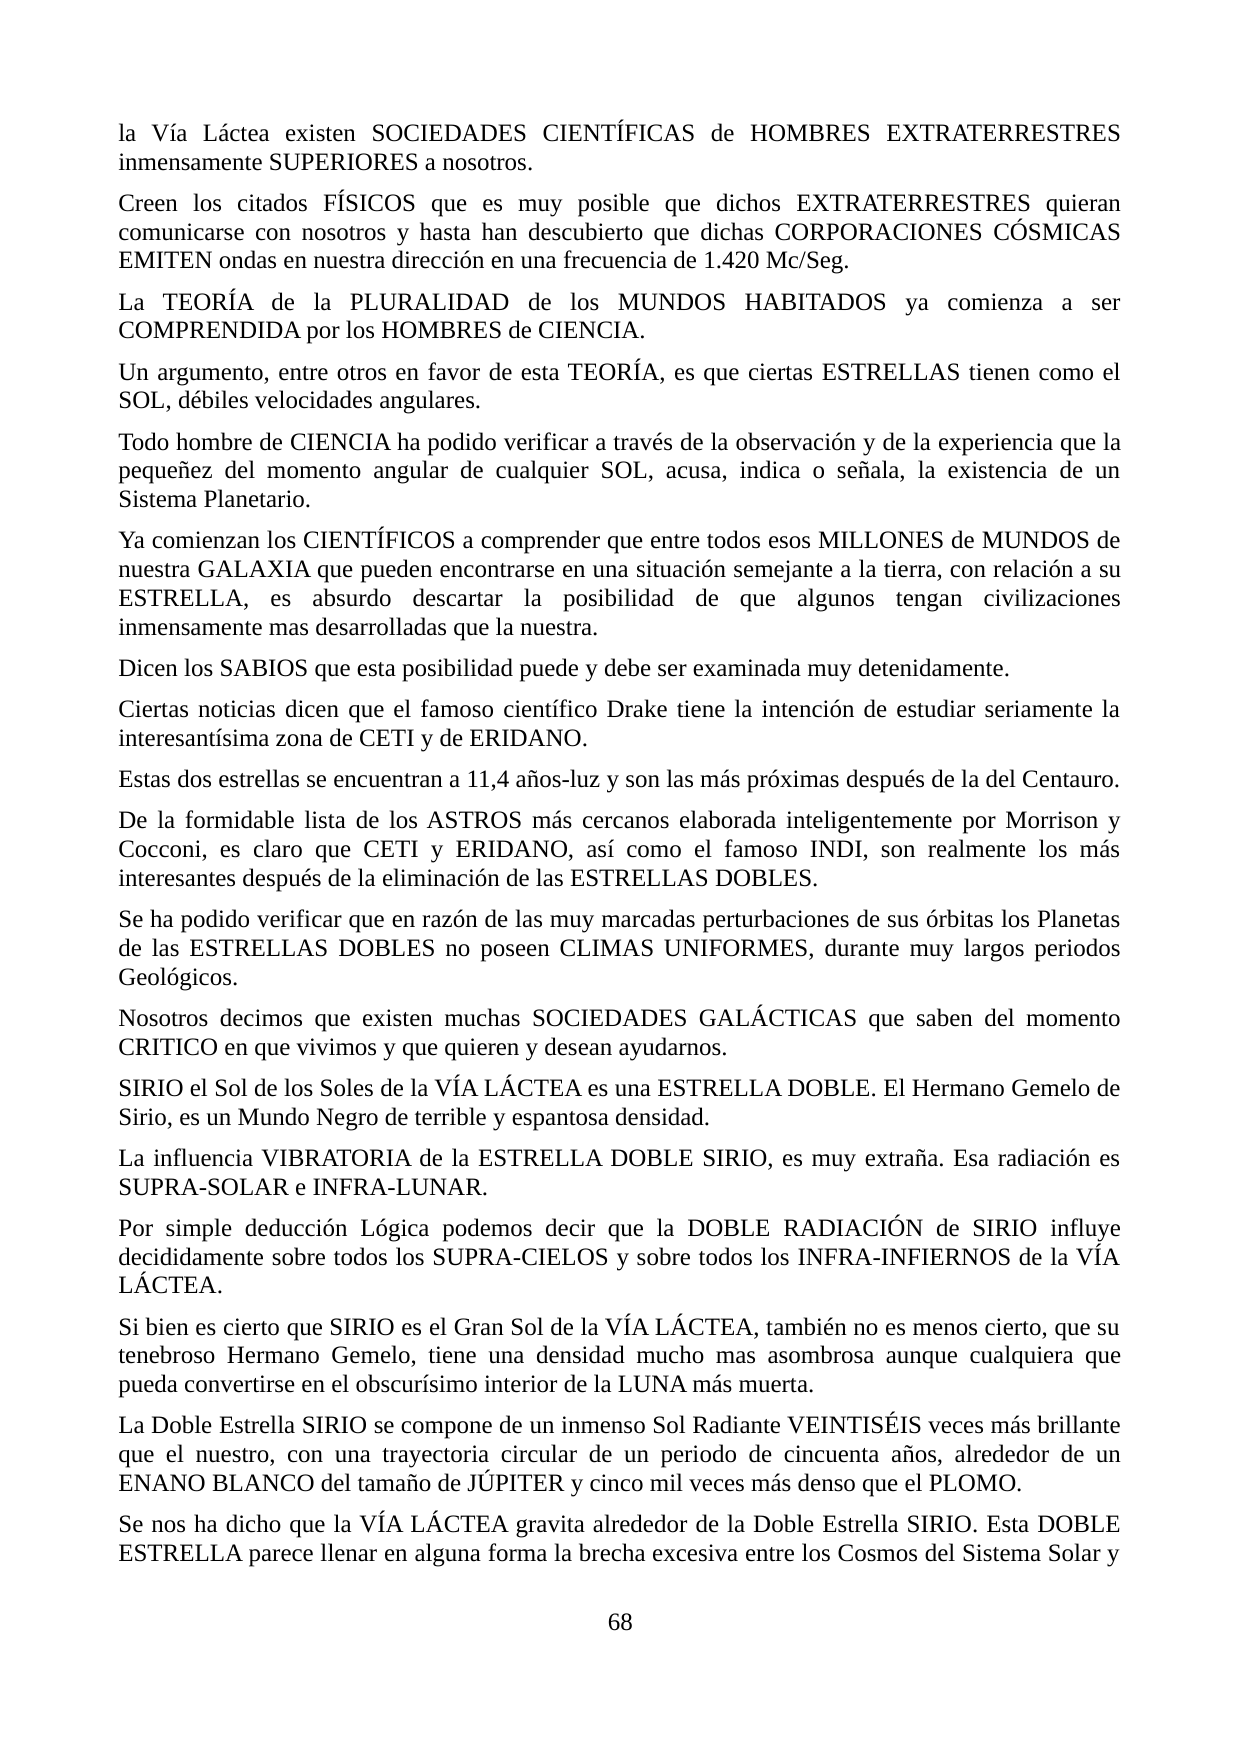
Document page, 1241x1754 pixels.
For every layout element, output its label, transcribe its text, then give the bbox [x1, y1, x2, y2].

text Nosotros decimos que existen muchas SOCIEDADES GALÁCTICAS que saben del momento CRITICO en que vivimos y que quieren y desean ayudarnos. [118, 1003, 1122, 1061]
text Estas dos estrellas se encuentran a 11,4 años-luz y son las más próximas después de la del Centauro. [118, 764, 1122, 793]
text Se ha podido verificar que en razón de las muy marcadas perturbaciones de sus órbitas los Planetas de las ESTRELLAS DOBLES no poseen CLIMAS UNIFORMES, durante muy largos periodos Geológicos. [118, 904, 1122, 991]
text SIRIO el Sol de los Soles de la VÍA LÁCTEA es una ESTRELLA DOBLE. El Hermano Gemelo de Sirio, es un Mundo Negro de terrible y espantosa densidad. [118, 1073, 1122, 1131]
text Todo hombre de CIENCIA ha podido verificar a través de la observación y de la experiencia que la pequeñez del momento angular de cualquier SOL, acusa, indica o señala, la existencia de un Sistema Planetario. [118, 427, 1122, 513]
text La Doble Estrella SIRIO se compone de un inmenso Sol Radiante VEINTISÉIS veces más brillante que el nuestro, con una trayectoria circular de un periodo de cincuenta años, alrededor de un ENANO BLANCO del tamaño de JÚPITER y cinco mil veces más denso que el PLOMO. [118, 1411, 1122, 1497]
text Si bien es cierto que SIRIO es el Gran Sol de la VÍA LÁCTEA, también no es menos cierto, que su tenebroso Hermano Gemelo, tiene una densidad mucho mas asombrosa aunque cualquiera que pueda convertirse en el obscurísimo interior de la LUNA más muerta. [118, 1312, 1122, 1398]
text la Vía Láctea existen SOCIEDADES CIENTÍFICAS de HOMBRES EXTRATERRESTRES inmensamente SUPERIORES a nosotros. [118, 118, 1122, 176]
text Ya comienzan los CIENTÍFICOS a comprender que entre todos esos MILLONES de MUNDOS de nuestra GALAXIA que pueden encontrarse en una situación semejante a la tierra, con relación a su ESTRELLA, es absurdo descartar la posibilidad de que algunos tengan civilizaciones inmensamente mas desarrolladas que la nuestra. [118, 526, 1122, 641]
text La influencia VIBRATORIA de la ESTRELLA DOBLE SIRIO, es muy extraña. Esa radiación es SUPRA-SOLAR e INFRA-LUNAR. [118, 1143, 1122, 1201]
text Se nos ha dicho que la VÍA LÁCTEA gravita alrededor de la Doble Estrella SIRIO. Esta DOBLE ESTRELLA parece llenar en alguna forma la brecha excesiva entre los Cosmos del Sistema Solar y [118, 1509, 1122, 1567]
text Un argumento, entre otros en favor de esta TEORÍA, es que ciertas ESTRELLAS tienen como el SOL, débiles velocidades angulares. [118, 357, 1122, 414]
text Creen los citados FÍSICOS que es muy posible que dichos EXTRATERRESTRES quieran comunicarse con nosotros y hasta han descubierto que dichas CORPORACIONES CÓSMICAS EMITEN ondas en nuestra dirección en una frecuencia de 1.420 Mc/Seg. [118, 188, 1122, 274]
text La TEORÍA de la PLURALIDAD de los MUNDOS HABITADOS ya comienza a ser COMPRENDIDA por los HOMBRES de CIENCIA. [118, 287, 1122, 344]
text De la formidable lista de los ASTROS más cercanos elaborada inteligentemente por Morrison y Cocconi, es claro que CETI y ERIDANO, así como el famoso INDI, son realmente los más interesantes después de la eliminación de las ESTRELLAS DOBLES. [118, 806, 1122, 892]
text Dicen los SABIOS que esta posibilidad puede y debe ser examinada muy detenidamente. [118, 653, 1122, 682]
text Ciertas noticias dicen que el famoso científico Drake tiene la intención de estudiar seriamente la interesantísima zona de CETI y de ERIDANO. [118, 694, 1122, 752]
text Por simple deducción Lógica podemos decir que la DOBLE RADIACIÓN de SIRIO influye decididamente sobre todos los SUPRA-CIELOS y sobre todos los INFRA-INFIERNOS de la VÍA LÁCTEA. [118, 1213, 1122, 1299]
